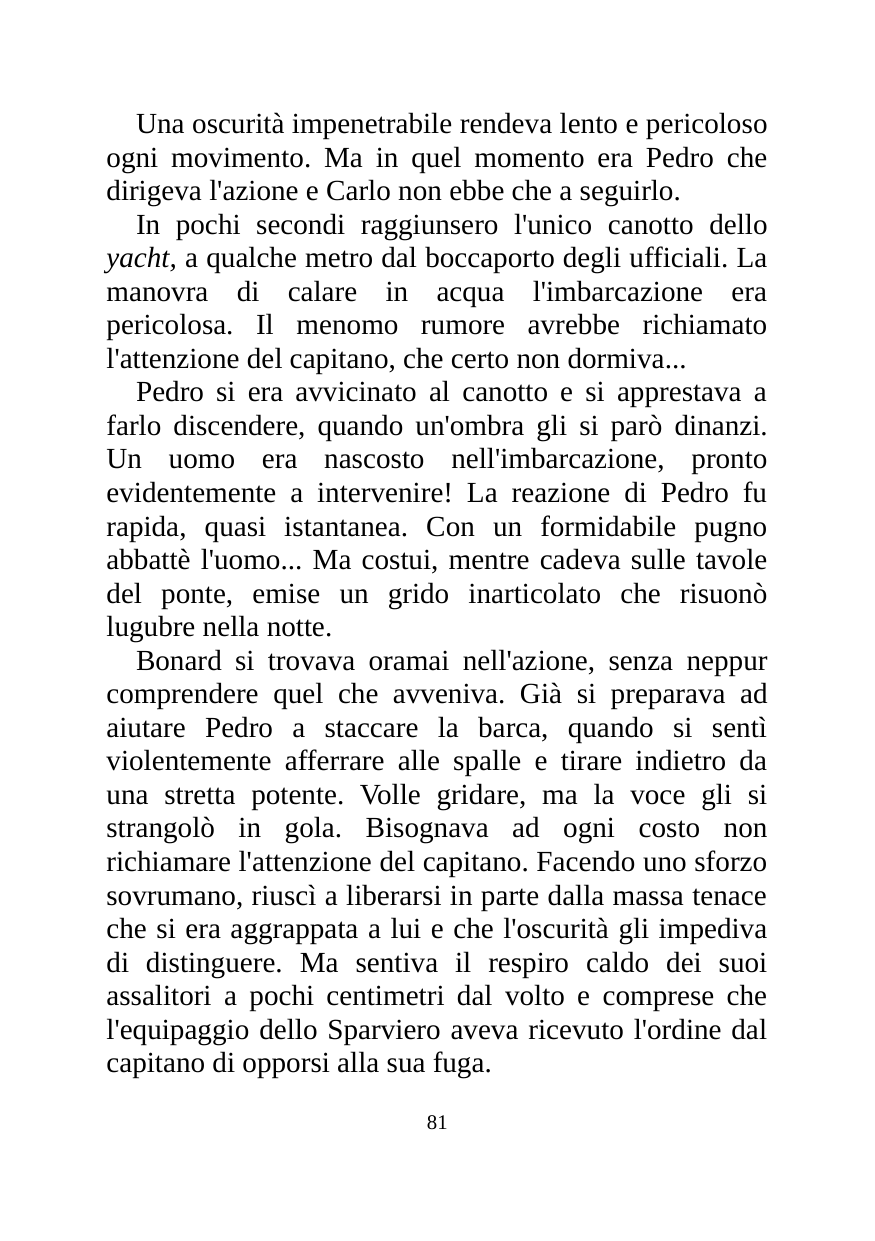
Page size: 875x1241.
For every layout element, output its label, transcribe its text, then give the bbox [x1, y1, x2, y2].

text Bonard si trovava oramai nell'azione, senza neppur comprendere quel che avveniva. Già si preparava ad aiutare Pedro a staccare la barca, quando si sentì violentemente afferrare alle spalle e tirare indietro da una stretta potente. Volle gridare, ma la voce gli si strangolò in gola. Bisognava ad ogni costo non richiamare l'attenzione del capitano. Facendo uno sforzo sovrumano, riuscì a liberarsi in parte dalla massa tenace che si era aggrappata a lui e che l'oscurità gli impediva di distinguere. Ma sentiva il respiro caldo dei suoi assalitori a pochi centimetri dal volto e comprese che l'equipaggio dello Sparviero aveva ricevuto l'ordine dal capitano di opporsi alla sua fuga. [106, 643, 768, 1079]
text In pochi secondi raggiunsero l'unico canotto dello yacht, a qualche metro dal boccaporto degli ufficiali. La manovra di calare in acqua l'imbarcazione era pericolosa. Il menomo rumore avrebbe richiamato l'attenzione del capitano, che certo non dormiva... [106, 207, 768, 374]
text Pedro si era avvicinato al canotto e si apprestava a farlo discendere, quando un'ombra gli si parò dinanzi. Un uomo era nascosto nell'imbarcazione, pronto evidentemente a intervenire! La reazione di Pedro fu rapida, quasi istantanea. Con un formidabile pugno abbattè l'uomo... Ma costui, mentre cadeva sulle tavole del ponte, emise un grido inarticolato che risuonò lugubre nella notte. [106, 374, 768, 643]
text Una oscurità impenetrabile rendeva lento e pericoloso ogni movimento. Ma in quel momento era Pedro che dirigeva l'azione e Carlo non ebbe che a seguirlo. [106, 106, 768, 207]
